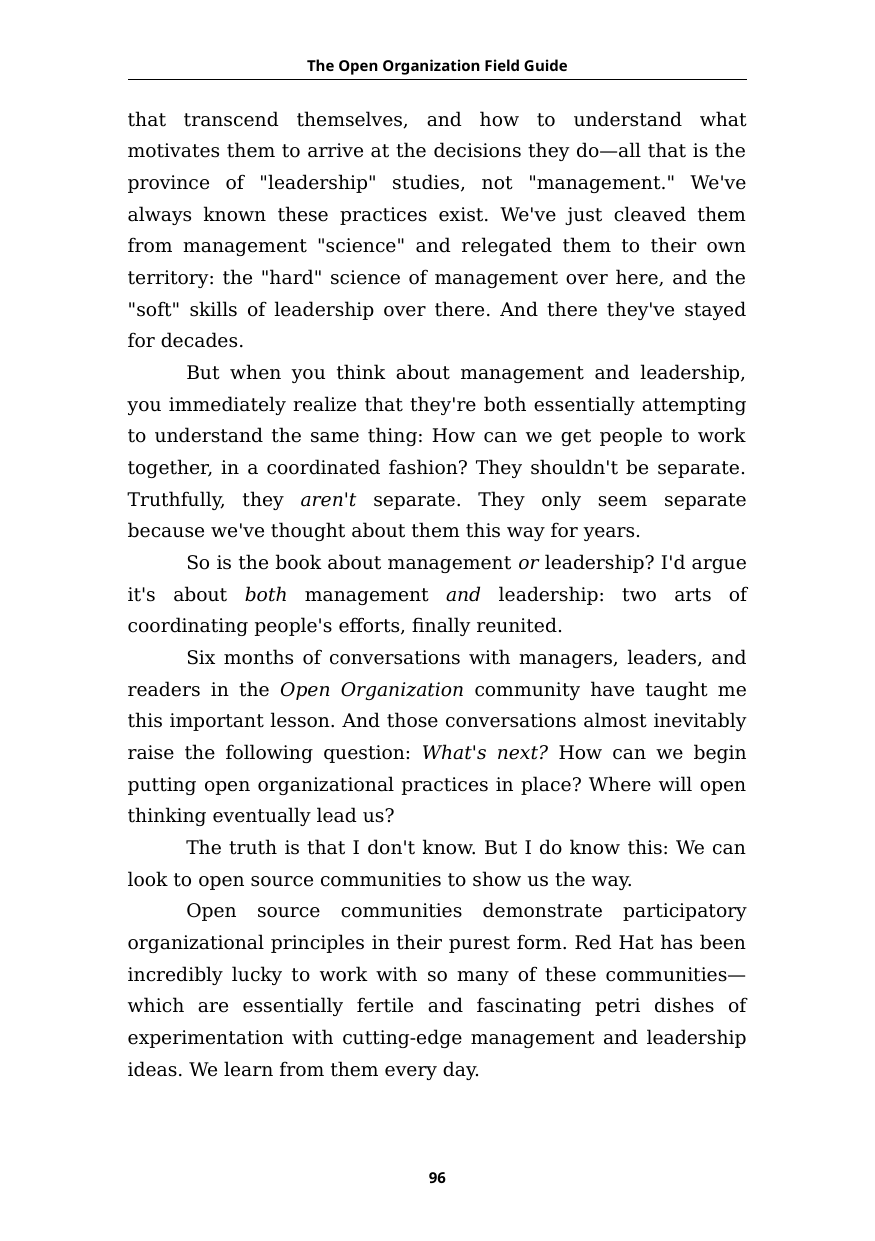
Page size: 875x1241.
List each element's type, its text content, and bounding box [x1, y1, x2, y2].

text But when you think about management and leadership, you immediately realize that they're both essentially attempting to understand the same thing: How can we get people to work together, in a coordinated fashion? They shouldn't be separate. Truthfully, they aren't separate. They only seem separate because we've thought about them this way for years. [127, 362, 747, 542]
text The truth is that I don't know. But I do know this: We can look to open source communities to show us the way. [127, 837, 747, 890]
text So is the book about management or leadership? I'd argue it's about both management and leadership: two arts of coordinating people's efforts, finally reunited. [127, 552, 747, 637]
text Six months of conversations with managers, leaders, and readers in the Open Organization community have taught me this important lesson. And those conversations almost inevitably raise the following question: What's next? How can we begin putting open organizational practices in place? Where will open thinking eventually lead us? [127, 647, 747, 827]
text Open source communities demonstrate participatory organizational principles in their purest form. Red Hat has been incredibly lucky to work with so many of these communities—which are essentially fertile and fascinating petri dishes of experimentation with cutting-edge management and leadership ideas. We learn from them every day. [127, 900, 747, 1080]
text that transcend themselves, and how to understand what motivates them to arrive at the decisions they do—all that is the province of "leadership" studies, not "management." We've always known these practices exist. We've just cleaved them from management "science" and relegated them to their own territory: the "hard" science of management over here, and the "soft" skills of leadership over there. And there they've stayed for decades. [127, 108, 747, 352]
